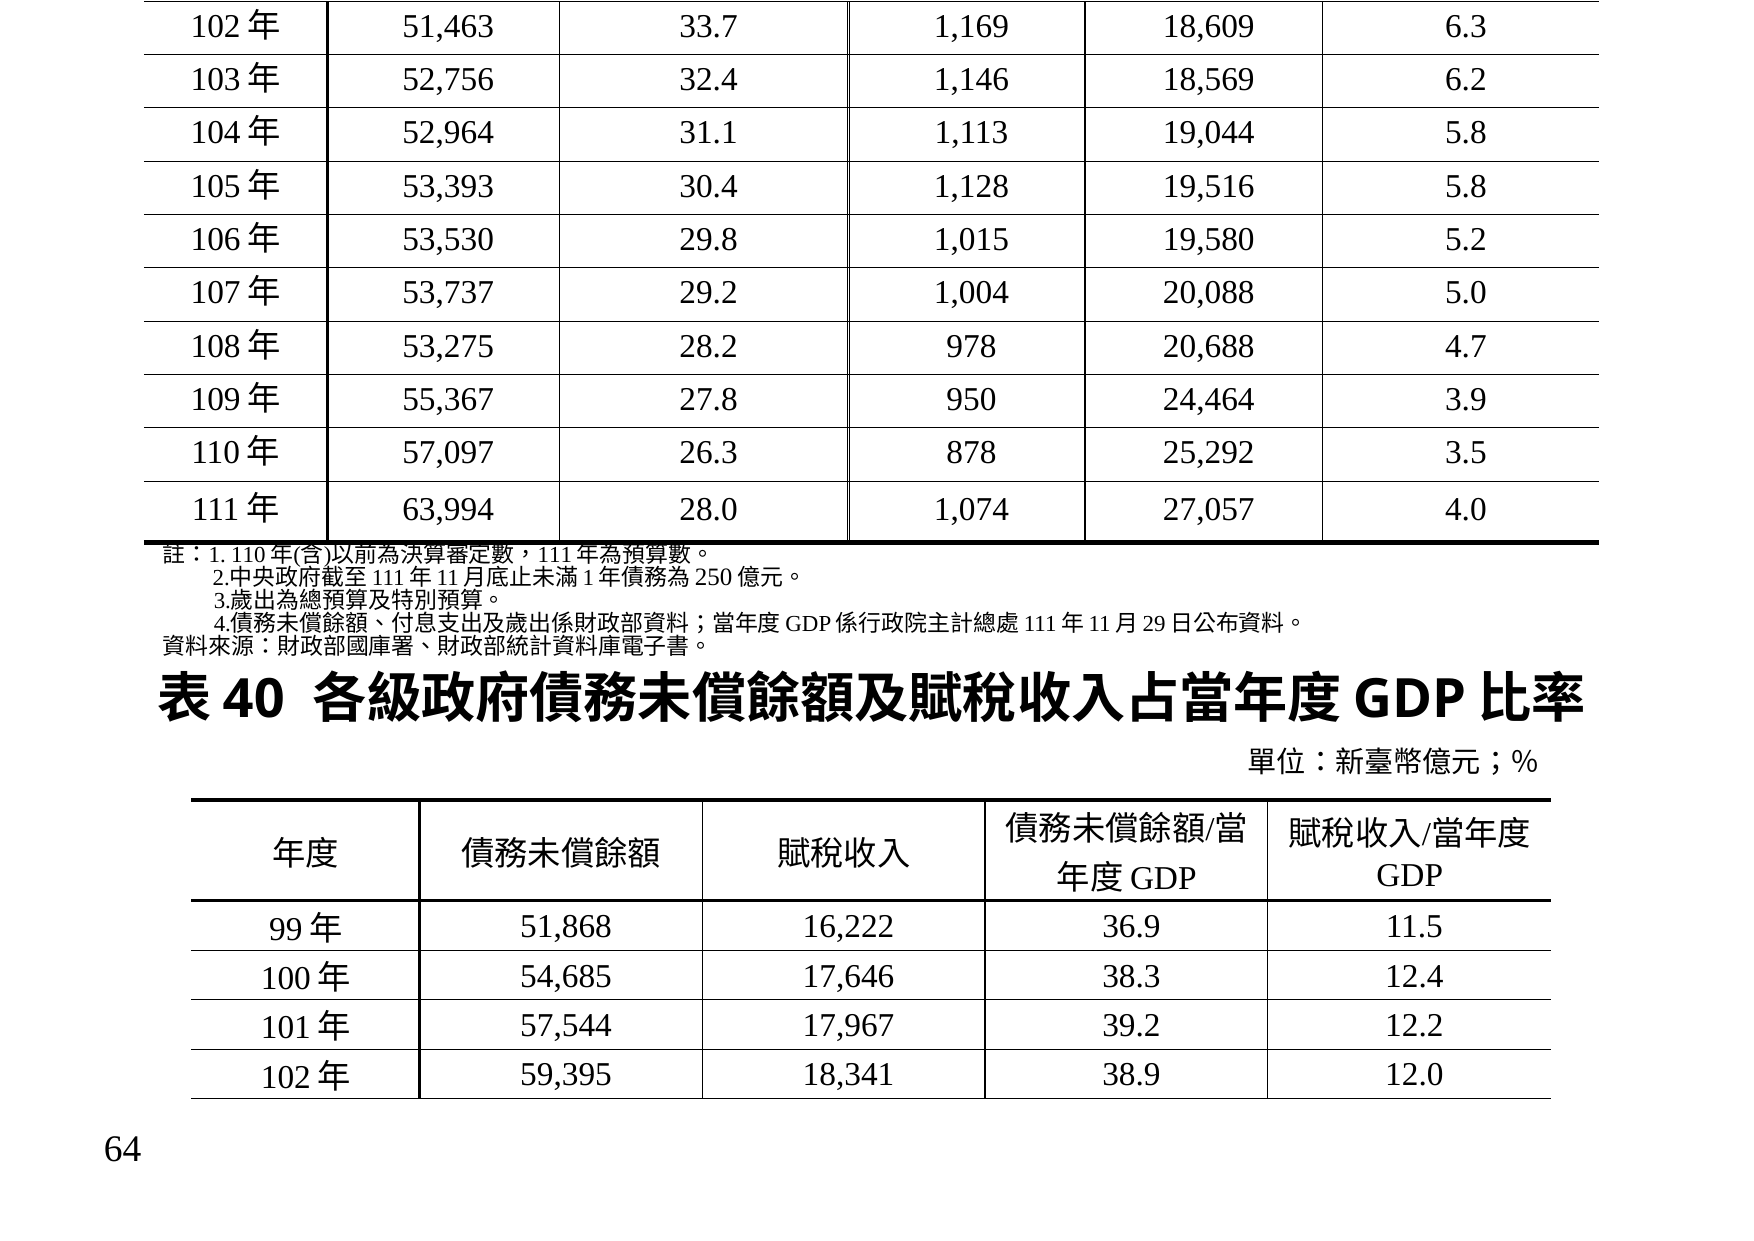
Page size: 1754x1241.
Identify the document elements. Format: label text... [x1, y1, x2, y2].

table_cell 4.0 [1323, 482, 1599, 540]
table_header 賦稅收入/當年度GDP [1268, 802, 1551, 899]
table_cell 38.9 [986, 1050, 1267, 1098]
table_cell 1,113 [850, 108, 1084, 161]
table_cell 28.2 [560, 322, 847, 374]
table_cell 18,609 [1086, 2, 1322, 54]
table_cell 1,004 [850, 268, 1084, 321]
table_cell 1,074 [850, 482, 1084, 540]
table_cell 3.5 [1323, 428, 1599, 481]
text 3.歲出為總預算及特別預算。 [103, 590, 1613, 613]
table_cell 109年 [144, 375, 326, 427]
table_cell 30.4 [560, 162, 847, 214]
table_cell 53,275 [329, 322, 559, 374]
table_cell 24,464 [1086, 375, 1322, 427]
table_cell 108年 [144, 322, 326, 374]
table_cell 59,395 [421, 1050, 702, 1098]
table_cell 107年 [144, 268, 326, 321]
table_cell 18,569 [1086, 55, 1322, 107]
table_cell 38.3 [986, 951, 1267, 999]
table_cell 104年 [144, 108, 326, 161]
text 資料來源：財政部國庫署、財政部統計資料庫電子書。 [162, 636, 1598, 659]
table_cell 1,146 [850, 55, 1084, 107]
table_cell 20,688 [1086, 322, 1322, 374]
table_cell 1,015 [850, 215, 1084, 267]
table_cell 27,057 [1086, 482, 1322, 540]
table_cell 5.0 [1323, 268, 1599, 321]
table_cell 101年 [191, 1000, 418, 1048]
table_cell 950 [850, 375, 1084, 427]
table_cell 32.4 [560, 55, 847, 107]
table_cell 53,530 [329, 215, 559, 267]
table_cell 12.4 [1268, 951, 1551, 999]
text 2.中央政府截至111年11月底止未滿1年債務為250億元。 [212, 567, 1598, 590]
table_cell 17,646 [703, 951, 984, 999]
table_cell 53,393 [329, 162, 559, 214]
table_cell 12.0 [1268, 1050, 1551, 1098]
table_cell 5.2 [1323, 215, 1599, 267]
table_cell 52,964 [329, 108, 559, 161]
table_cell 102年 [144, 2, 326, 54]
table_cell 20,088 [1086, 268, 1322, 321]
table_cell 111年 [144, 482, 326, 540]
table_cell 103年 [144, 55, 326, 107]
subtitle 表40 各級政府債務未償餘額及賦稅收入占當年度GDP比率 [103, 659, 1639, 734]
table_cell 27.8 [560, 375, 847, 427]
table_cell 1,128 [850, 162, 1084, 214]
table_cell 1,169 [850, 2, 1084, 54]
table_cell 28.0 [560, 482, 847, 540]
table_cell 36.9 [986, 902, 1267, 950]
table_cell 17,967 [703, 1000, 984, 1048]
table_cell 18,341 [703, 1050, 984, 1098]
table_cell 105年 [144, 162, 326, 214]
table_cell 55,367 [329, 375, 559, 427]
table_cell 12.2 [1268, 1000, 1551, 1048]
table_cell 19,044 [1086, 108, 1322, 161]
table_cell 57,097 [329, 428, 559, 481]
table_cell 100年 [191, 951, 418, 999]
table_cell 19,516 [1086, 162, 1322, 214]
table_cell 16,222 [703, 902, 984, 950]
table_cell 5.8 [1323, 108, 1599, 161]
table_header 債務未償餘額 [421, 802, 702, 899]
table_cell 25,292 [1086, 428, 1322, 481]
table_cell 11.5 [1268, 902, 1551, 950]
text 4.債務未償餘額、付息支出及歲出係財政部資料；當年度GDP係行政院主計總處111年11月29日公布資料。 [103, 613, 1613, 636]
table_cell 53,737 [329, 268, 559, 321]
table_cell 5.8 [1323, 162, 1599, 214]
table_header 賦稅收入 [703, 802, 984, 899]
table_cell 878 [850, 428, 1084, 481]
table_cell 33.7 [560, 2, 847, 54]
table_cell 19,580 [1086, 215, 1322, 267]
text 註：1. 110年(含)以前為決算審定數，111年為預算數。 [162, 545, 1598, 567]
table_cell 54,685 [421, 951, 702, 999]
table_cell 63,994 [329, 482, 559, 540]
table_cell 26.3 [560, 428, 847, 481]
table_cell 29.2 [560, 268, 847, 321]
table_header 債務未償餘額/當年度GDP [986, 802, 1267, 899]
table_cell 102年 [191, 1050, 418, 1098]
table_cell 51,868 [421, 902, 702, 950]
table_cell 978 [850, 322, 1084, 374]
table_cell 51,463 [329, 2, 559, 54]
table_cell 52,756 [329, 55, 559, 107]
table_cell 99年 [191, 902, 418, 950]
table_cell 29.8 [560, 215, 847, 267]
table_cell 110年 [144, 428, 326, 481]
table_cell 4.7 [1323, 322, 1599, 374]
table_header 年度 [191, 802, 418, 899]
table_cell 106年 [144, 215, 326, 267]
table_cell 6.2 [1323, 55, 1599, 107]
table_cell 39.2 [986, 1000, 1267, 1048]
table_cell 31.1 [560, 108, 847, 161]
table_cell 6.3 [1323, 2, 1599, 54]
text 單位：新臺幣億元；％ [118, 745, 1539, 779]
table_cell 57,544 [421, 1000, 702, 1048]
table_cell 3.9 [1323, 375, 1599, 427]
